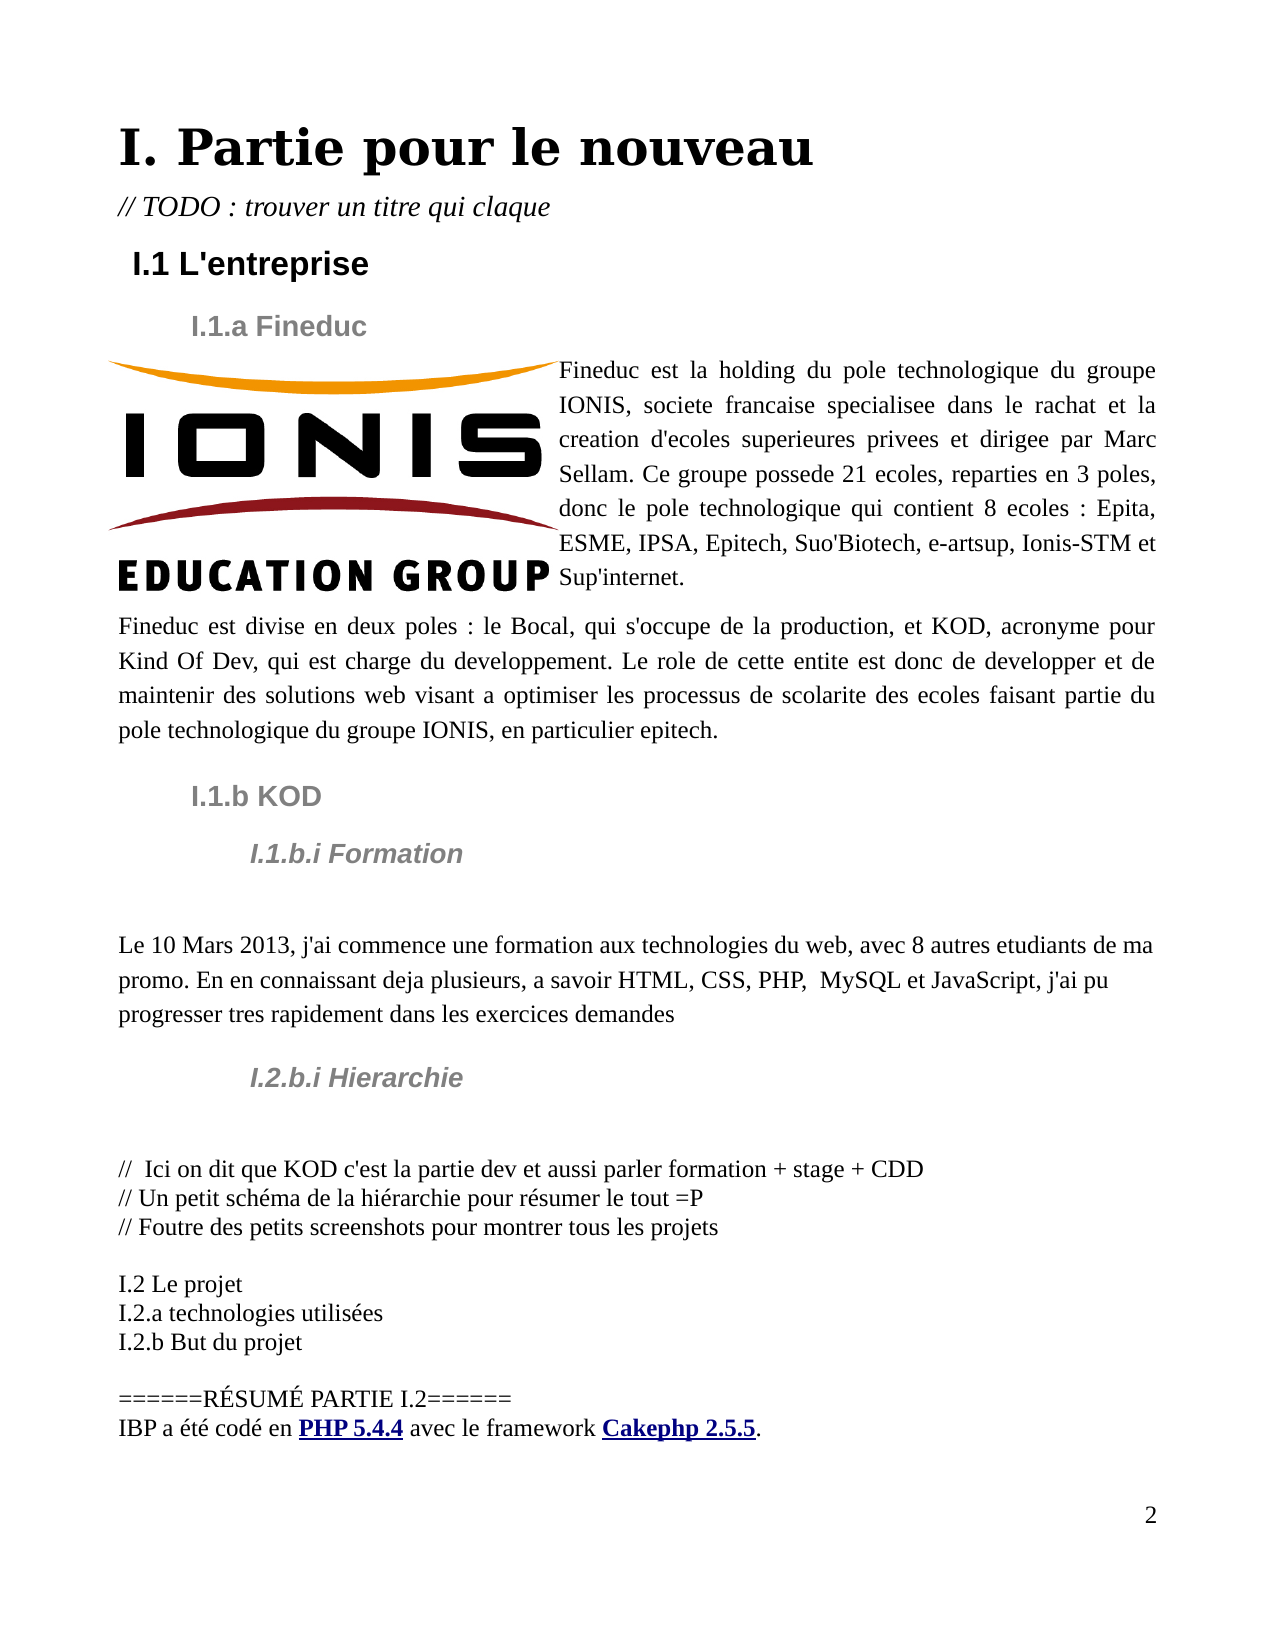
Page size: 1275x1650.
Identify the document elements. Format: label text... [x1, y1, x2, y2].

text IBP a été codé en PHP 5.4.4 avec le framework Cakephp 2.5.5. [118, 1413, 1157, 1442]
text // Un petit schéma de la hiérarchie pour résumer le tout =P [118, 1183, 1157, 1212]
text Le 10 Mars 2013, j'ai commence une formation aux technologies du web, avec 8 autres etudiants de ma promo. En en connaissant deja plusieurs, a savoir HTML, CSS, PHP, MySQL et JavaScript, j'ai pu progresser tres rapidement dans les exercices demandes [118, 931, 1157, 1028]
text Fineduc est divise en deux poles : le Bocal, qui s'occupe de la production, et KOD, acronyme pour Kind Of Dev, qui est charge du developpement. Le role de cette entite est donc de developper et de maintenir des solutions web visant a optimiser les processus de scolarite des ecoles faisant partie du pole technologique du groupe IONIS, en particulier epitech. [118, 611, 1157, 744]
subtitle I.2.b.i Hierarchie [250, 1061, 1157, 1093]
text Fineduc est la holding du pole technologique du groupe IONIS, societe francaise specialisee dans le rachat et la creation d'ecoles superieures privees et dirigee par Marc Sellam. Ce groupe possede 21 ecoles, reparties en 3 poles, donc le pole technologique qui contient 8 ecoles : Epita, ESME, IPSA, Epitech, Suo'Biotech, e-artsup, Ionis-STM et Sup'internet. [118, 356, 1157, 591]
subtitle I.1.a Fineduc [191, 309, 1157, 343]
subtitle I. Partie pour le nouveau [118, 118, 1157, 177]
text // Ici on dit que KOD c'est la partie dev et aussi parler formation + stage + CDD [118, 1154, 1157, 1183]
text I.2.b But du projet [118, 1327, 1157, 1356]
text ======RÉSUMÉ PARTIE I.2====== [118, 1384, 1157, 1413]
text I.2 Le projet [118, 1269, 1157, 1298]
subtitle I.1.b.i Formation [250, 837, 1157, 869]
subtitle I.1 L'entreprise [132, 244, 1157, 282]
text // TODO : trouver un titre qui claque [118, 189, 1157, 223]
picture [108, 360, 559, 601]
text // Foutre des petits screenshots pour montrer tous les projets [118, 1212, 1157, 1241]
subtitle I.1.b KOD [191, 778, 1157, 812]
text I.2.a technologies utilisées [118, 1298, 1157, 1327]
